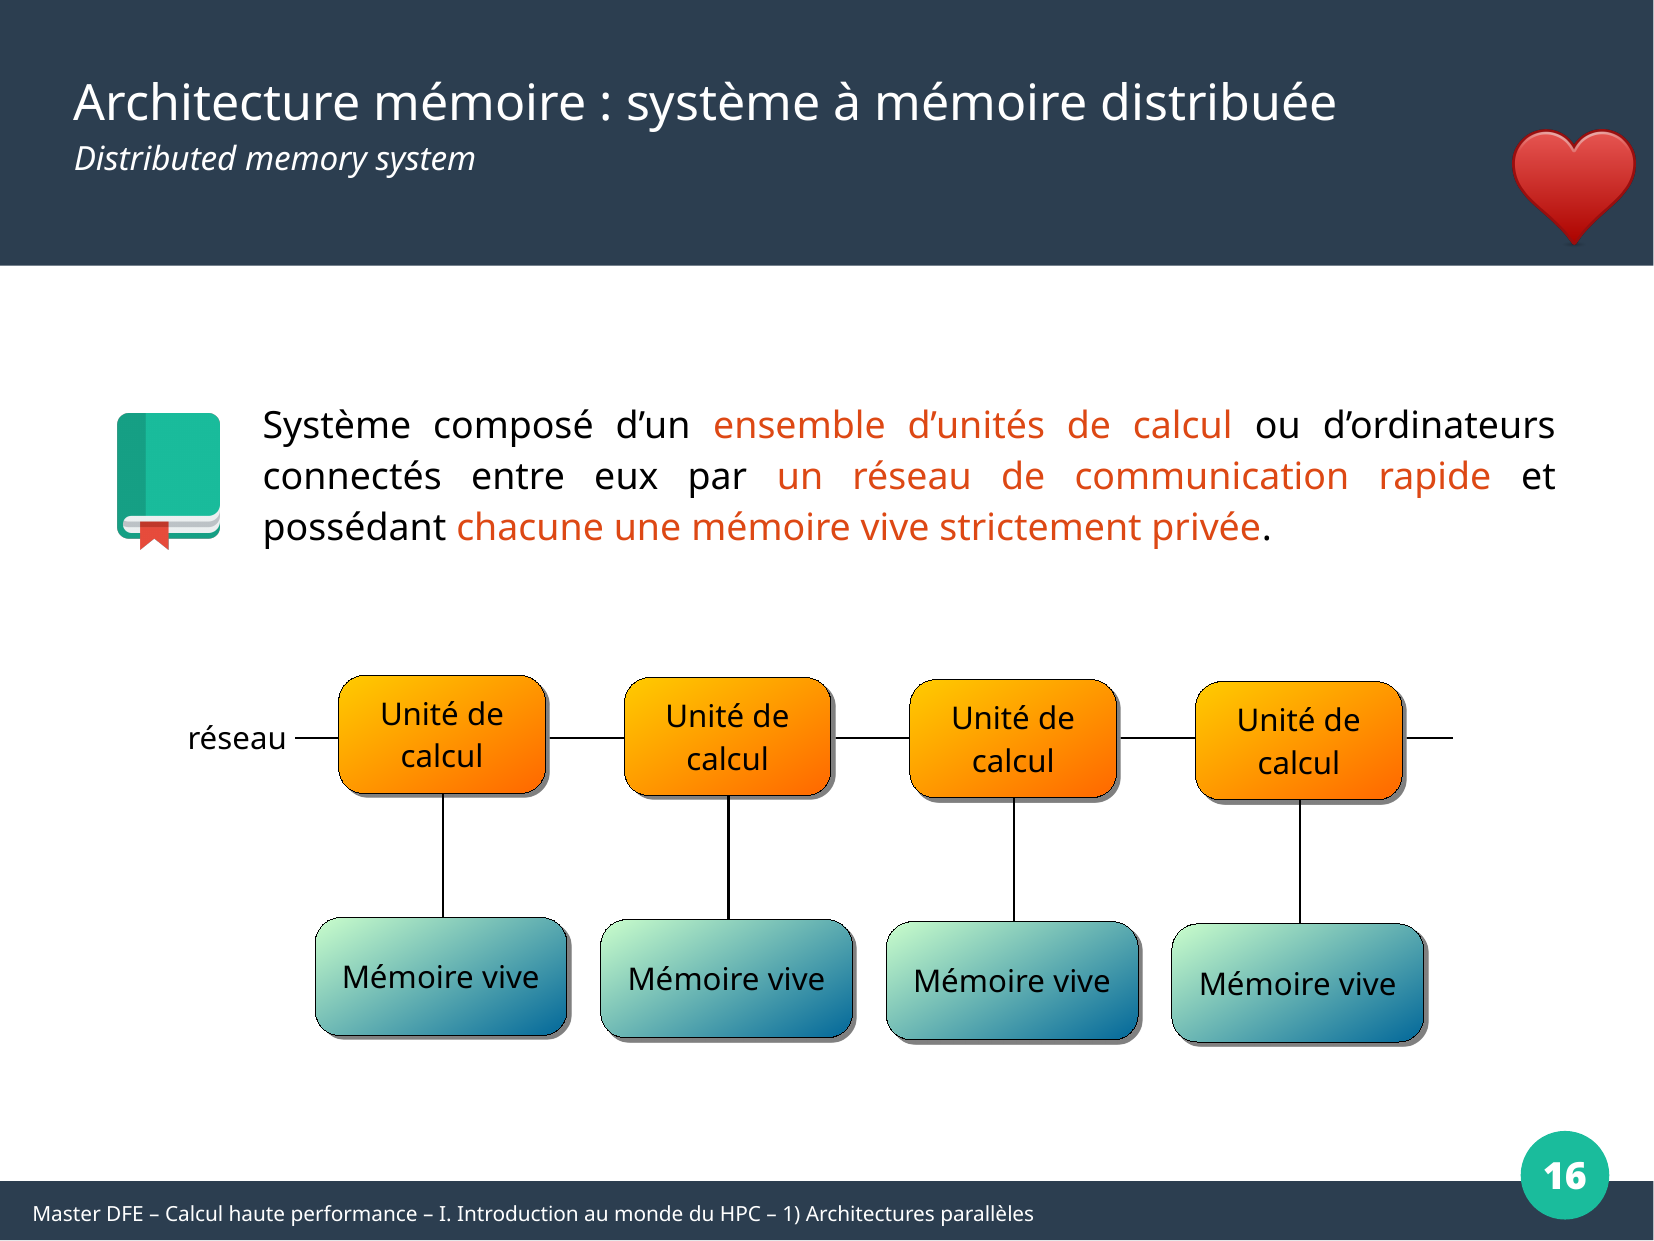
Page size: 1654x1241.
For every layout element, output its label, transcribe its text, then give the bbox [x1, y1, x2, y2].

text_box Mémoire vive [886, 921, 1139, 1040]
text_box Mémoire vive [315, 917, 567, 1036]
text_box Unité de calcul [624, 677, 831, 796]
text_box Unité de calcul [1195, 681, 1403, 800]
text_box Master DFE – Calcul haute performance – I. Introduction au monde du HPC – 1) Architectures parallèles [17, 1191, 1436, 1235]
text_box Unité de calcul [338, 675, 546, 794]
picture [100, 413, 237, 550]
text_box Mémoire vive [600, 919, 853, 1038]
text_box Architecture mémoire : système à mémoire distribuée Distributed memory system [59, 59, 1477, 187]
text_box Mémoire vive [1171, 923, 1424, 1043]
text_box Système composé d’un ensemble d’unités de calcul ou d’ordinateurs connectés entre eux par un réseau de communication rapide et possédant chacune une mémoire vive strictement privée. [248, 391, 1571, 559]
picture [1512, 129, 1636, 248]
text_box réseau [165, 708, 310, 768]
text_box Unité de calcul [909, 679, 1117, 798]
